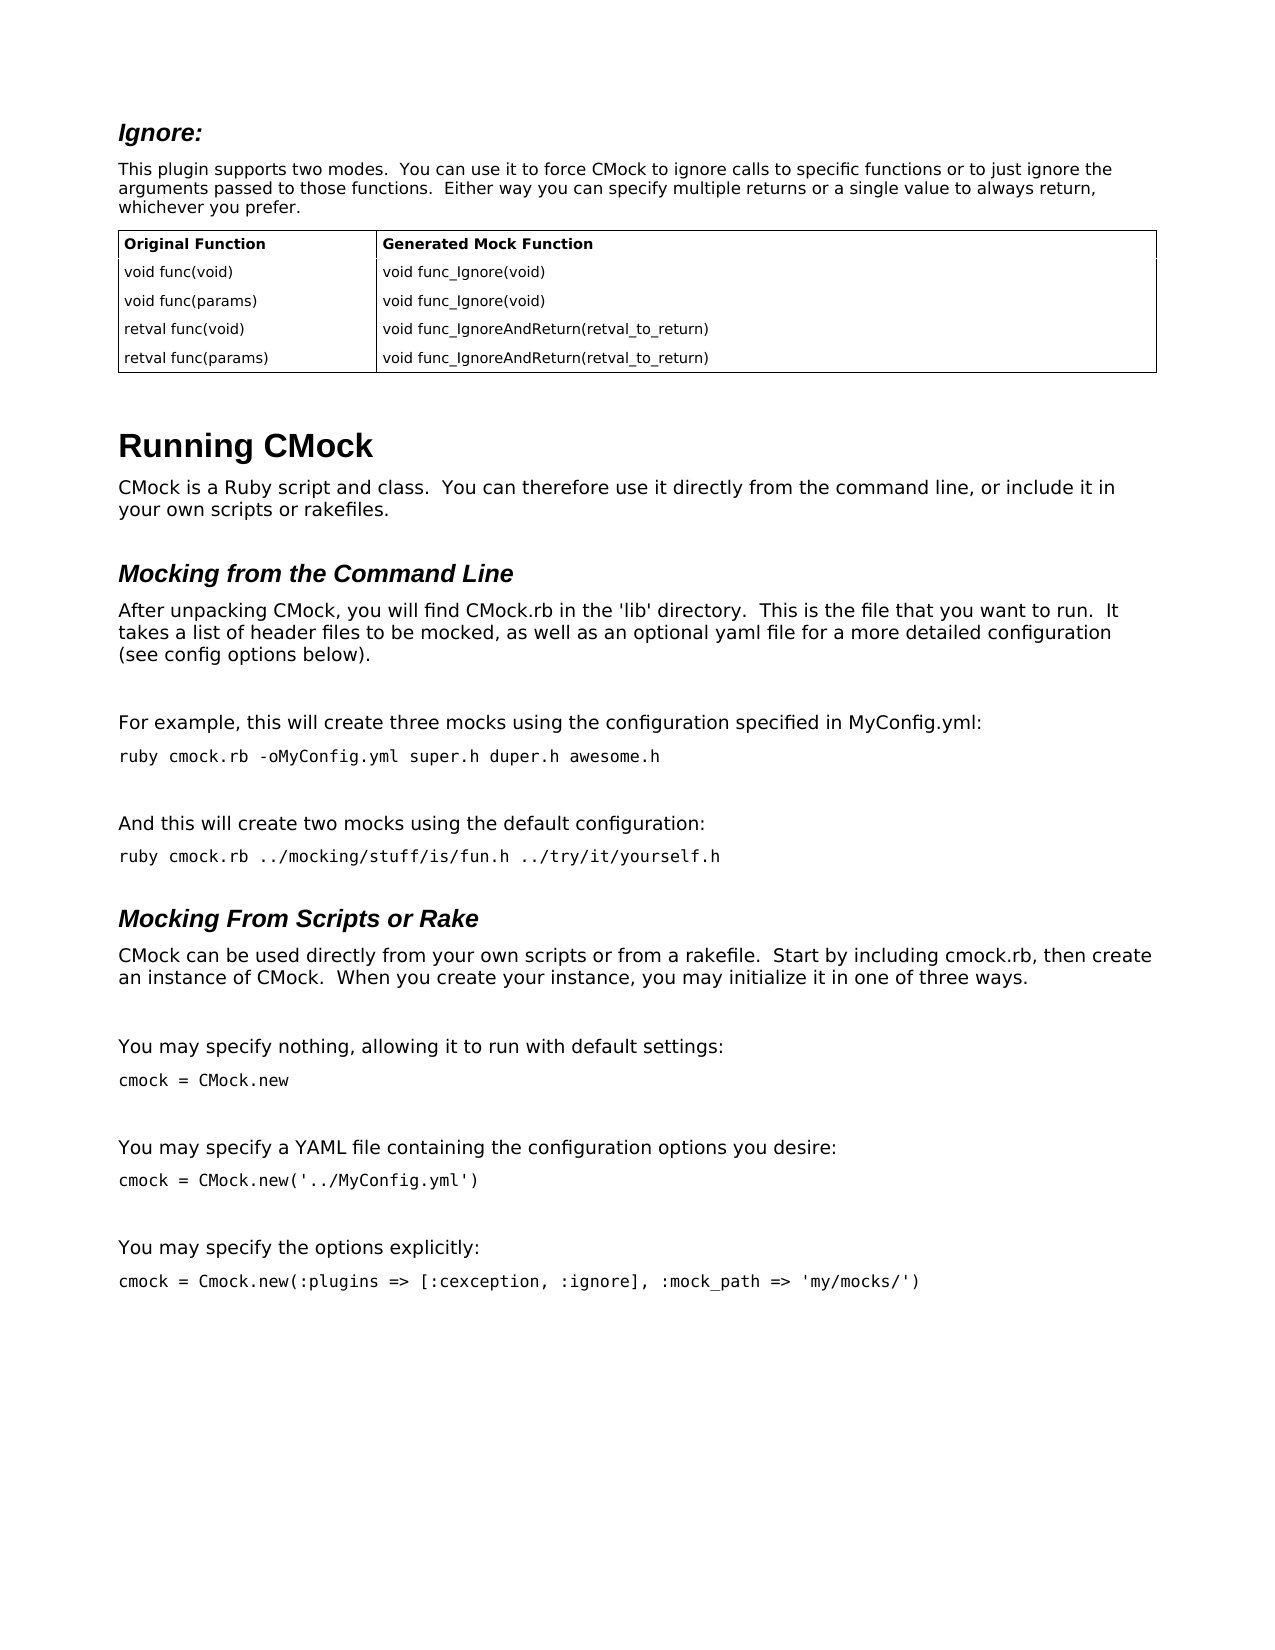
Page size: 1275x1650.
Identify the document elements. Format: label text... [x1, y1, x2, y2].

subtitle Running CMock [118, 426, 1157, 465]
table_header Generated Mock Function [377, 231, 1156, 258]
text CMock can be used directly from your own scripts or from a rakefile. Start by including cmock.rb, then create an instance of CMock. When you create your instance, you may initialize it in one of three ways. [118, 945, 1157, 989]
table_cell retval func(params) [119, 344, 376, 372]
table_cell void func_Ignore(void) [377, 259, 1156, 287]
subtitle Mocking From Scripts or Rake [118, 904, 1157, 933]
text You may specify nothing, allowing it to run with default settings: [118, 1036, 1157, 1058]
table_cell void func_IgnoreAndReturn(retval_to_return) [377, 344, 1156, 372]
text ruby cmock.rb ../mocking/stuff/is/fun.h ../try/it/yourself.h [118, 847, 1157, 867]
table_cell void func(void) [119, 259, 376, 287]
table_cell void func_Ignore(void) [377, 287, 1156, 315]
text You may specify a YAML file containing the configuration options you desire: [118, 1137, 1157, 1158]
subtitle Mocking from the Command Line [118, 558, 1157, 587]
text And this will create two mocks using the default configuration: [118, 813, 1157, 835]
text cmock = CMock.new('../MyConfig.yml') [118, 1171, 1157, 1190]
text You may specify the options explicitly: [118, 1237, 1157, 1259]
table_cell void func_IgnoreAndReturn(retval_to_return) [377, 315, 1156, 344]
text ruby cmock.rb -oMyConfig.yml super.h duper.h awesome.h [118, 747, 1157, 766]
text cmock = Cmock.new(:plugins => [:cexception, :ignore], :mock_path => 'my/mocks/') [118, 1272, 1157, 1291]
text This plugin supports two modes. You can use it to force CMock to ignore calls to specific functions or to just ignore the arguments passed to those functions. Either way you can specify multiple returns or a single value to always return, whichever you prefer. [118, 159, 1157, 217]
table_header Original Function [119, 231, 376, 258]
subtitle Ignore: [118, 118, 1157, 147]
table_cell void func(params) [119, 287, 376, 315]
text After unpacking CMock, you will find CMock.rb in the 'lib' directory. This is the file that you want to run. It takes a list of header files to be mocked, as well as an optional yaml file for a more detailed configuration (see config options below). [118, 600, 1157, 665]
text cmock = CMock.new [118, 1070, 1157, 1090]
table_cell retval func(void) [119, 315, 376, 344]
text CMock is a Ruby script and class. You can therefore use it directly from the command line, or include it in your own scripts or rakefiles. [118, 477, 1157, 521]
text For example, this will create three mocks using the configuration specified in MyConfig.yml: [118, 712, 1157, 734]
